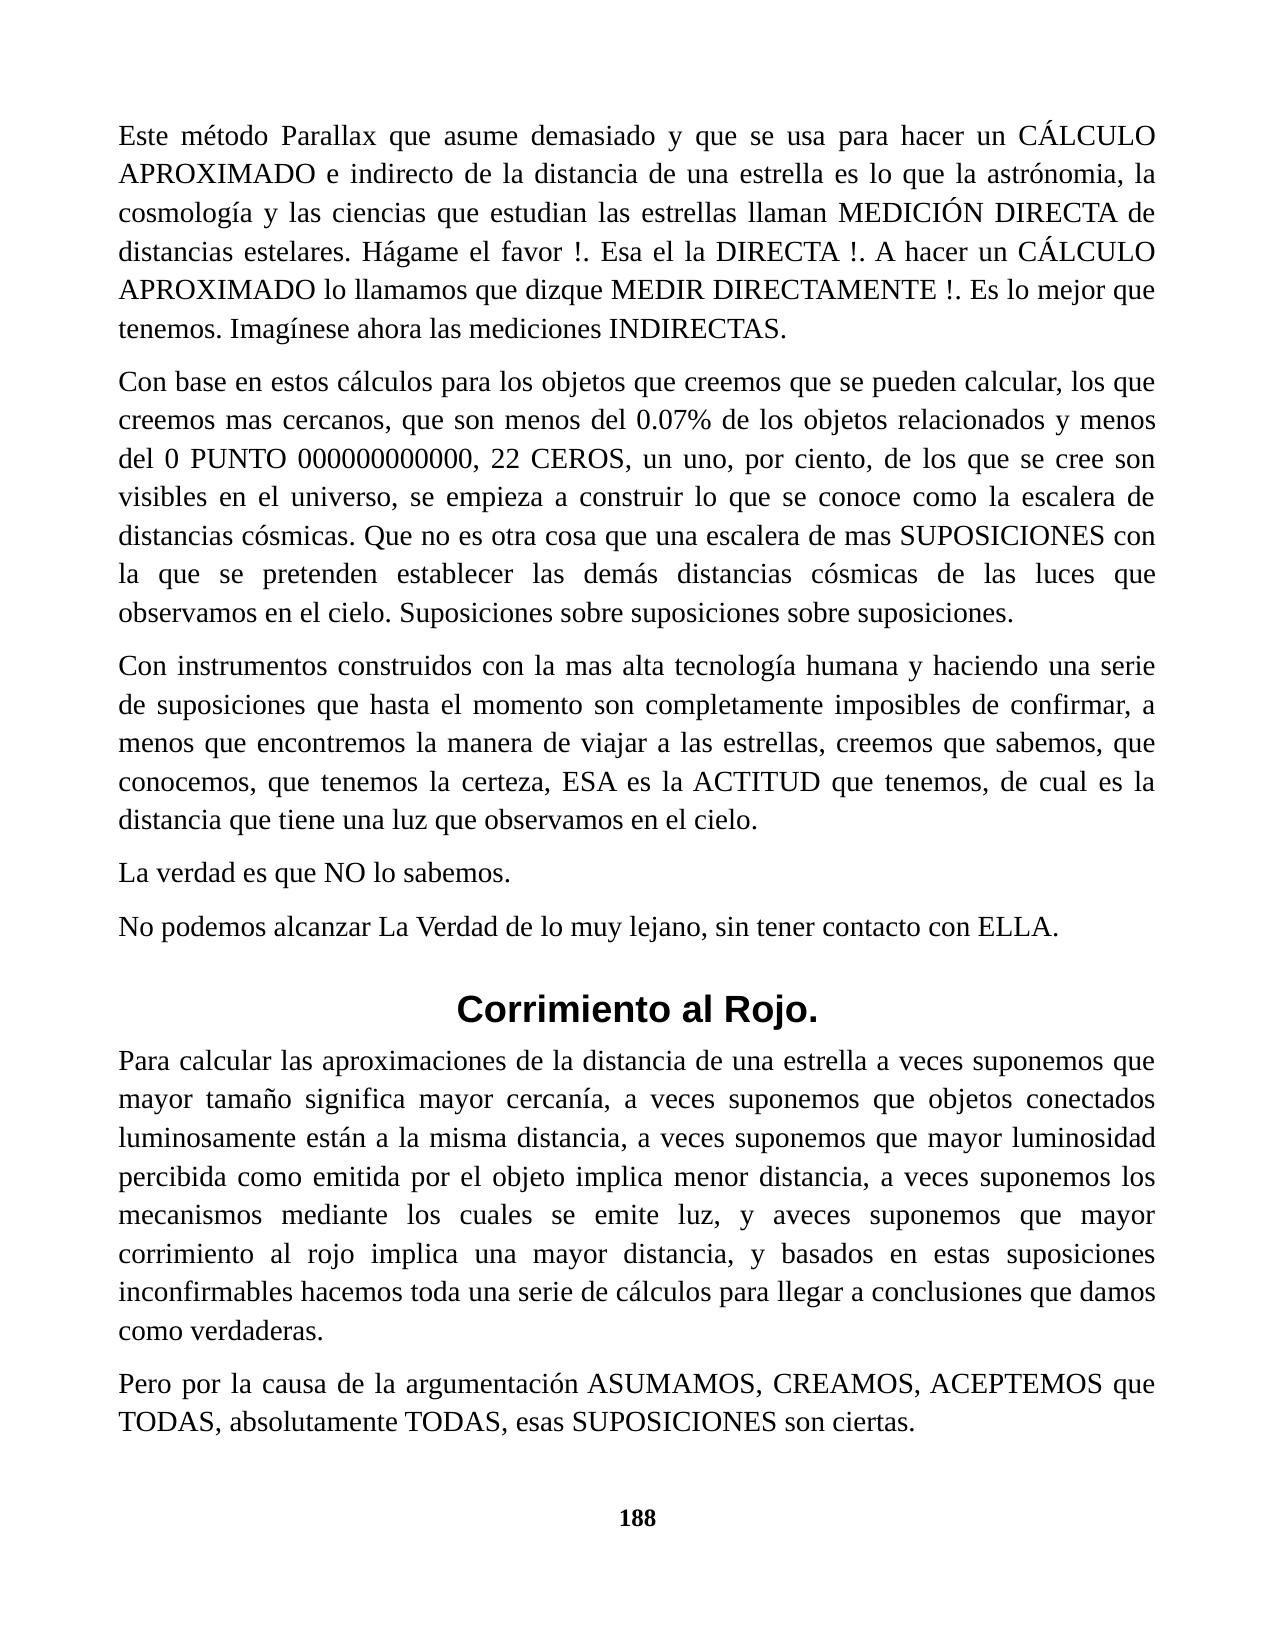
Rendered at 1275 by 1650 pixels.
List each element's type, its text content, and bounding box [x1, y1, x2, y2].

text No podemos alcanzar La Verdad de lo muy lejano, sin tener contacto con ELLA. [118, 909, 1157, 942]
text Con base en estos cálculos para los objetos que creemos que se pueden calcular, los que creemos mas cercanos, que son menos del 0.07% de los objetos relacionados y menos del 0 PUNTO 000000000000, 22 CEROS, un uno, por ciento, de los que se cree son visibles en el universo, se empieza a construir lo que se conoce como la escalera de distancias cósmicas. Que no es otra cosa que una escalera de mas SUPOSICIONES con la que se pretenden establecer las demás distancias cósmicas de las luces que observamos en el cielo. Suposiciones sobre suposiciones sobre suposiciones. [118, 364, 1157, 629]
subtitle Corrimiento al Rojo. [118, 987, 1157, 1031]
text Este método Parallax que asume demasiado y que se usa para hacer un CÁLCULO APROXIMADO e indirecto de la distancia de una estrella es lo que la astrónomia, la cosmología y las ciencias que estudian las estrellas llaman MEDICIÓN DIRECTA de distancias estelares. Hágame el favor !. Esa el la DIRECTA !. A hacer un CÁLCULO APROXIMADO lo llamamos que dizque MEDIR DIRECTAMENTE !. Es lo mejor que tenemos. Imagínese ahora las mediciones INDIRECTAS. [118, 118, 1157, 344]
text Con instrumentos construidos con la mas alta tecnología humana y haciendo una serie de suposiciones que hasta el momento son completamente imposibles de confirmar, a menos que encontremos la manera de viajar a las estrellas, creemos que sabemos, que conocemos, que tenemos la certeza, ESA es la ACTITUD que tenemos, de cual es la distancia que tiene una luz que observamos en el cielo. [118, 648, 1157, 836]
text Para calcular las aproximaciones de la distancia de una estrella a veces suponemos que mayor tamaño significa mayor cercanía, a veces suponemos que objetos conectados luminosamente están a la misma distancia, a veces suponemos que mayor luminosidad percibida como emitida por el objeto implica menor distancia, a veces suponemos los mecanismos mediante los cuales se emite luz, y aveces suponemos que mayor corrimiento al rojo implica una mayor distancia, y basados en estas suposiciones inconfirmables hacemos toda una serie de cálculos para llegar a conclusiones que damos como verdaderas. [118, 1043, 1157, 1346]
text La verdad es que NO lo sabemos. [118, 856, 1157, 889]
text Pero por la causa de la argumentación ASUMAMOS, CREAMOS, ACEPTEMOS que TODAS, absolutamente TODAS, esas SUPOSICIONES son ciertas. [118, 1366, 1157, 1438]
